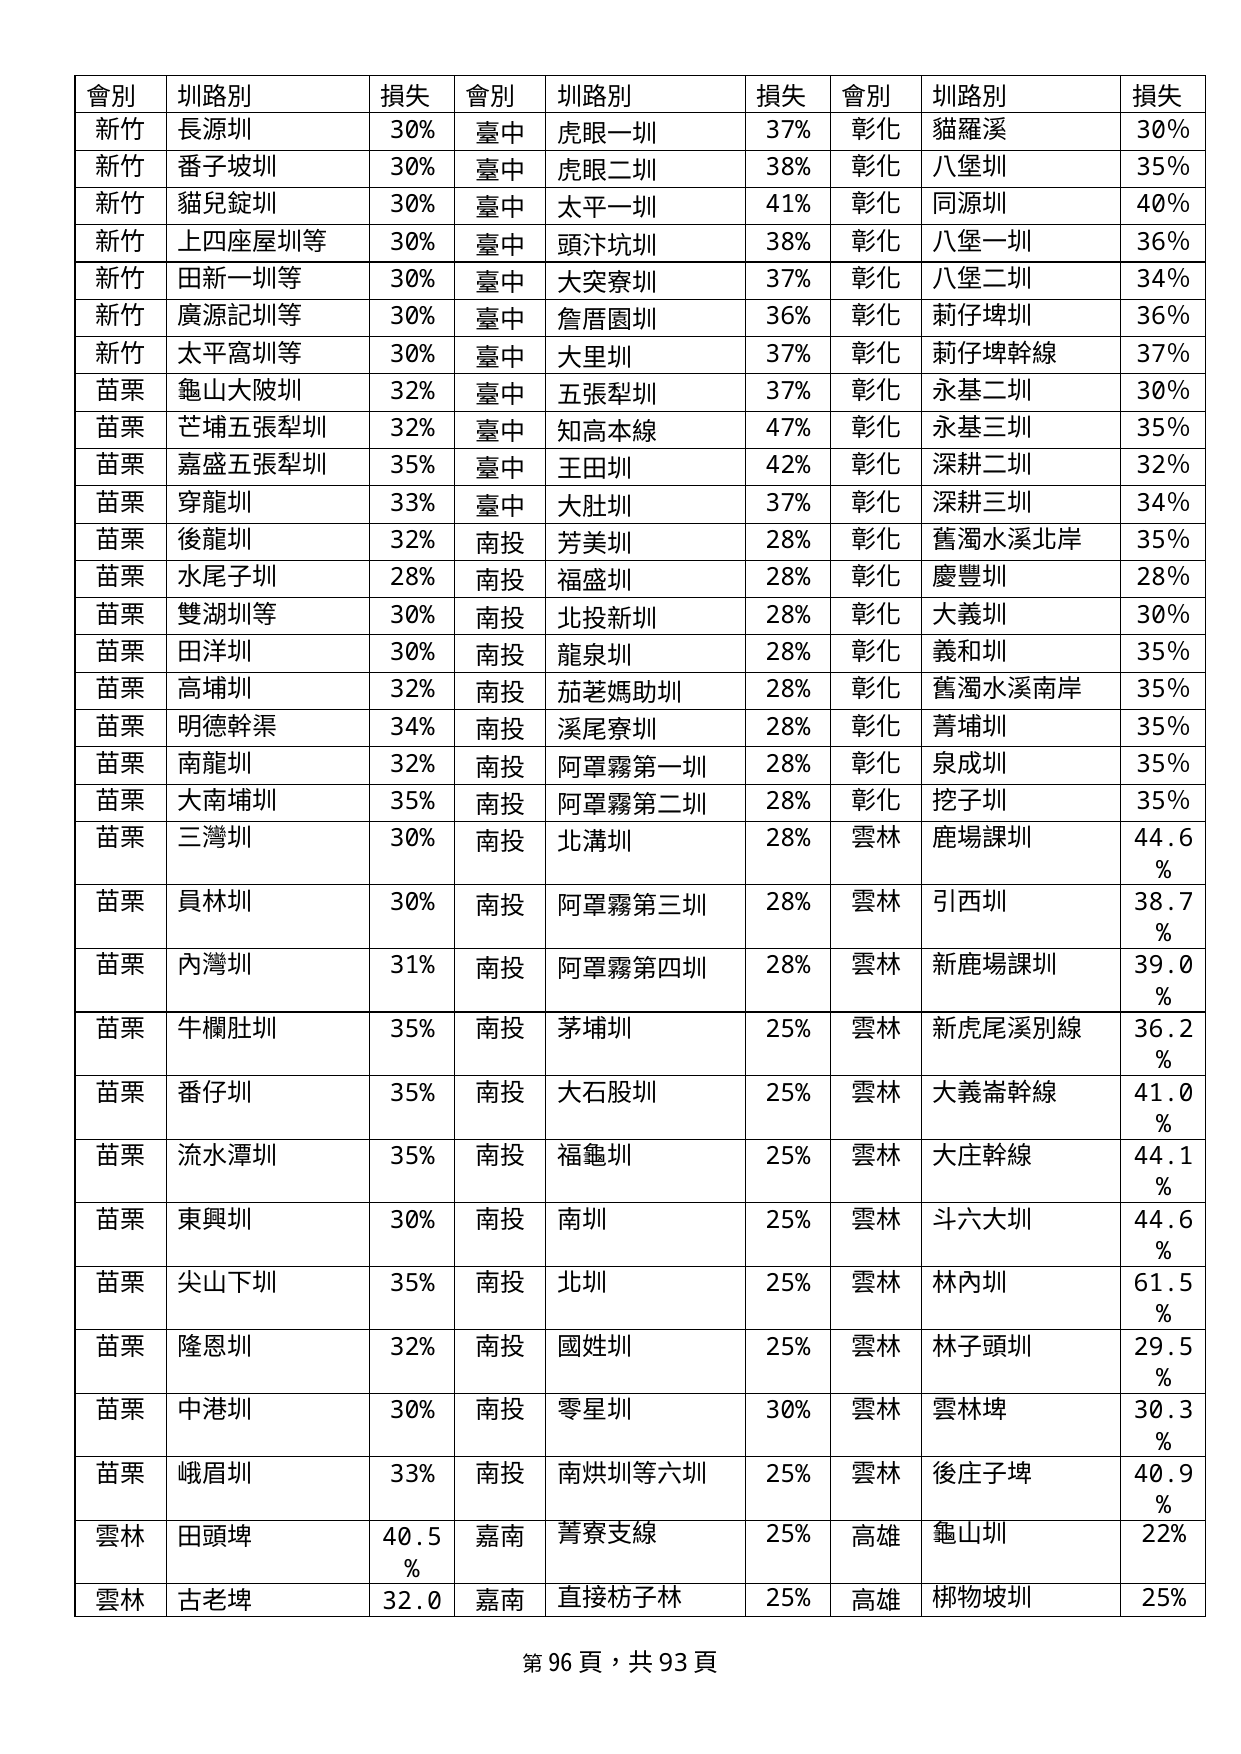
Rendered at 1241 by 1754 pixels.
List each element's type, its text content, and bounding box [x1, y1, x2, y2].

table_cell 舊濁水溪南岸 [922, 673, 1120, 709]
table_cell 新竹 [76, 188, 166, 224]
table_cell 高埔圳 [167, 673, 369, 709]
table_cell 三灣圳 [167, 822, 369, 884]
table_cell 36％ [1121, 300, 1205, 336]
table_cell 35% [370, 785, 454, 821]
table_cell 35％ [1121, 635, 1205, 672]
table_cell 雲林埤 [922, 1394, 1120, 1456]
table_cell 深耕三圳 [922, 486, 1120, 522]
table_cell 義和圳 [922, 635, 1120, 672]
table_cell 苗栗 [76, 1457, 166, 1520]
table_cell 25% [746, 1076, 830, 1138]
table_cell 30% [746, 1394, 830, 1456]
table_cell 39.0% [1121, 949, 1205, 1011]
table_cell 彰化 [831, 598, 921, 634]
table_cell 北溝圳 [546, 822, 745, 884]
table_cell 30% [370, 300, 454, 336]
table_cell 頭汴坑圳 [546, 225, 745, 261]
table_cell 苗栗 [76, 785, 166, 821]
table_cell 25% [746, 1584, 830, 1616]
table_cell 苗栗 [76, 598, 166, 634]
table_cell 雲林 [831, 1203, 921, 1266]
table_cell 新鹿場課圳 [922, 949, 1120, 1011]
table_cell 30% [370, 1394, 454, 1456]
table_cell 南投 [455, 635, 545, 672]
table_cell 38% [746, 151, 830, 187]
table_cell 永基二圳 [922, 374, 1120, 411]
table_cell 北投新圳 [546, 598, 745, 634]
table_cell 28% [746, 635, 830, 672]
table_cell 37% [746, 486, 830, 522]
table_cell 泉成圳 [922, 747, 1120, 783]
table_cell 36% [746, 300, 830, 336]
table_cell 25% [746, 1140, 830, 1202]
table_cell 彰化 [831, 225, 921, 261]
table_cell 彰化 [831, 374, 921, 411]
table_cell 林子頭圳 [922, 1330, 1120, 1393]
table_cell 30% [370, 263, 454, 299]
table_cell 深耕二圳 [922, 449, 1120, 485]
table_cell 茄荖媽助圳 [546, 673, 745, 709]
table_cell 南圳 [546, 1203, 745, 1266]
table_cell 南投 [455, 561, 545, 597]
table_cell 29.5% [1121, 1330, 1205, 1393]
table_cell 八堡圳 [922, 151, 1120, 187]
table_cell 苗栗 [76, 885, 166, 948]
table_cell 雲林 [831, 885, 921, 948]
table_cell 35% [370, 449, 454, 485]
table_cell 隆恩圳 [167, 1330, 369, 1393]
table_cell 苗栗 [76, 1140, 166, 1202]
table_cell 阿罩霧第二圳 [546, 785, 745, 821]
table_cell 穿龍圳 [167, 486, 369, 522]
table_cell 苗栗 [76, 1394, 166, 1456]
table_cell 36％ [1121, 225, 1205, 261]
table_cell 苗栗 [76, 635, 166, 672]
table_cell 30% [370, 635, 454, 672]
table_cell 37% [746, 374, 830, 411]
table_cell 阿罩霧第一圳 [546, 747, 745, 783]
table_cell 虎眼一圳 [546, 113, 745, 149]
table_cell 苗栗 [76, 449, 166, 485]
table_cell 22% [1121, 1521, 1205, 1583]
table_cell 南投 [455, 598, 545, 634]
table_cell 引西圳 [922, 885, 1120, 948]
table_cell 後庄子埤 [922, 1457, 1120, 1520]
table_cell 貓兒錠圳 [167, 188, 369, 224]
table_header 圳路別 [922, 76, 1120, 112]
table_cell 苗栗 [76, 374, 166, 411]
table_cell 貓羅溪 [922, 113, 1120, 149]
table_cell 古老埤 [167, 1584, 369, 1616]
table_cell 南投 [455, 1457, 545, 1520]
table_cell 28% [746, 949, 830, 1011]
table_cell 35％ [1121, 524, 1205, 560]
table_cell 雲林 [831, 822, 921, 884]
table_cell 臺中 [455, 374, 545, 411]
table_cell 內灣圳 [167, 949, 369, 1011]
table_cell 32% [370, 673, 454, 709]
table_cell 32% [370, 1330, 454, 1393]
table_cell 中港圳 [167, 1394, 369, 1456]
table_cell 南投 [455, 1267, 545, 1329]
table_cell 25% [746, 1267, 830, 1329]
table_cell 南投 [455, 747, 545, 783]
table_cell 王田圳 [546, 449, 745, 485]
table_header 會別 [455, 76, 545, 112]
table_cell 30% [370, 113, 454, 149]
table_cell 彰化 [831, 524, 921, 560]
table_cell 新竹 [76, 337, 166, 373]
table_cell 雲林 [831, 1330, 921, 1393]
table_cell 28% [746, 822, 830, 884]
table_cell 雲林 [76, 1584, 166, 1616]
table_cell 雲林 [831, 1076, 921, 1138]
table_header 損失 [746, 76, 830, 112]
table_cell 高雄 [831, 1521, 921, 1583]
table_cell 38.7% [1121, 885, 1205, 948]
table_cell 臺中 [455, 225, 545, 261]
table_cell 苗栗 [76, 747, 166, 783]
table_cell 南投 [455, 1394, 545, 1456]
table_cell 八堡二圳 [922, 263, 1120, 299]
table_cell 知高本線 [546, 412, 745, 448]
table_cell 國姓圳 [546, 1330, 745, 1393]
table_cell 同源圳 [922, 188, 1120, 224]
table_cell 嘉盛五張犁圳 [167, 449, 369, 485]
table_cell 彰化 [831, 113, 921, 149]
table_cell 36.2% [1121, 1013, 1205, 1075]
table_cell 35% [370, 1140, 454, 1202]
table_cell 35％ [1121, 412, 1205, 448]
table_cell 30% [370, 151, 454, 187]
table_cell 龜山圳 [922, 1521, 1120, 1583]
table_cell 龍泉圳 [546, 635, 745, 672]
table_cell 南龍圳 [167, 747, 369, 783]
table_cell 舊濁水溪北岸 [922, 524, 1120, 560]
table_cell 32.0 [370, 1584, 454, 1616]
table_cell 苗栗 [76, 822, 166, 884]
table_cell 28% [746, 561, 830, 597]
table_cell 33% [370, 1457, 454, 1520]
table_cell 28% [746, 710, 830, 746]
table_cell 南投 [455, 1203, 545, 1266]
table_cell 慶豐圳 [922, 561, 1120, 597]
table_cell 32％ [1121, 449, 1205, 485]
table_cell 太平窩圳等 [167, 337, 369, 373]
table_cell 37% [746, 113, 830, 149]
table_cell 30% [370, 885, 454, 948]
table_cell 彰化 [831, 747, 921, 783]
table_cell 25% [1121, 1584, 1205, 1616]
table_cell 彰化 [831, 710, 921, 746]
table_cell 尖山下圳 [167, 1267, 369, 1329]
table_cell 詹厝園圳 [546, 300, 745, 336]
table_cell 苗栗 [76, 412, 166, 448]
table_cell 28% [746, 885, 830, 948]
table_cell 彰化 [831, 486, 921, 522]
table_cell 南投 [455, 885, 545, 948]
table_cell 苗栗 [76, 524, 166, 560]
table_cell 34% [370, 710, 454, 746]
table_cell 流水潭圳 [167, 1140, 369, 1202]
table_cell 32% [370, 412, 454, 448]
table_cell 雲林 [831, 1140, 921, 1202]
table_cell 五張犁圳 [546, 374, 745, 411]
table_cell 雲林 [831, 1394, 921, 1456]
table_cell 菁埔圳 [922, 710, 1120, 746]
table_header 圳路別 [167, 76, 369, 112]
table_cell 虎眼二圳 [546, 151, 745, 187]
table_cell 32% [370, 747, 454, 783]
table_cell 雙湖圳等 [167, 598, 369, 634]
table_cell 大肚圳 [546, 486, 745, 522]
table_cell 高雄 [831, 1584, 921, 1616]
table_cell 25% [746, 1457, 830, 1520]
table_cell 福龜圳 [546, 1140, 745, 1202]
table_cell 苗栗 [76, 1013, 166, 1075]
table_cell 25% [746, 1203, 830, 1266]
table_cell 37％ [1121, 337, 1205, 373]
table_cell 38% [746, 225, 830, 261]
table_header 損失 [370, 76, 454, 112]
table_cell 南投 [455, 785, 545, 821]
table_cell 南投 [455, 822, 545, 884]
table_cell 37% [746, 263, 830, 299]
table_cell 30％ [1121, 598, 1205, 634]
table_cell 彰化 [831, 263, 921, 299]
table_cell 雲林 [831, 1457, 921, 1520]
table_cell 28% [370, 561, 454, 597]
table_cell 30% [370, 337, 454, 373]
table_cell 阿罩霧第四圳 [546, 949, 745, 1011]
table_cell 47% [746, 412, 830, 448]
table_header 圳路別 [546, 76, 745, 112]
table_cell 苗栗 [76, 561, 166, 597]
table_cell 苗栗 [76, 1076, 166, 1138]
table_cell 34％ [1121, 263, 1205, 299]
table_cell 牛欄肚圳 [167, 1013, 369, 1075]
table_cell 彰化 [831, 785, 921, 821]
table_cell 25% [746, 1330, 830, 1393]
table_cell 茅埔圳 [546, 1013, 745, 1075]
table_cell 雲林 [76, 1521, 166, 1583]
table_cell 太平一圳 [546, 188, 745, 224]
table_cell 東興圳 [167, 1203, 369, 1266]
table_cell 41% [746, 188, 830, 224]
table_cell 大南埔圳 [167, 785, 369, 821]
table_cell 南投 [455, 710, 545, 746]
table_header 損失 [1121, 76, 1205, 112]
table_cell 彰化 [831, 449, 921, 485]
table_cell 大義崙幹線 [922, 1076, 1120, 1138]
table_cell 梆物坡圳 [922, 1584, 1120, 1616]
table_cell 35％ [1121, 747, 1205, 783]
table_cell 臺中 [455, 300, 545, 336]
table_cell 42% [746, 449, 830, 485]
table_cell 彰化 [831, 561, 921, 597]
table_cell 40％ [1121, 188, 1205, 224]
table_cell 苗栗 [76, 710, 166, 746]
table_cell 40.5% [370, 1521, 454, 1583]
table_cell 零星圳 [546, 1394, 745, 1456]
table_cell 田頭埤 [167, 1521, 369, 1583]
table_cell 臺中 [455, 412, 545, 448]
table_cell 37% [746, 337, 830, 373]
table_cell 臺中 [455, 486, 545, 522]
table_cell 28% [746, 524, 830, 560]
table_cell 田新一圳等 [167, 263, 369, 299]
table_cell 35％ [1121, 710, 1205, 746]
table_cell 30% [370, 188, 454, 224]
table_cell 苗栗 [76, 1203, 166, 1266]
table_cell 61.5% [1121, 1267, 1205, 1329]
table_cell 28% [746, 747, 830, 783]
table_cell 林內圳 [922, 1267, 1120, 1329]
table_cell 41.0% [1121, 1076, 1205, 1138]
table_cell 苗栗 [76, 1330, 166, 1393]
table_cell 南投 [455, 1140, 545, 1202]
table_cell 臺中 [455, 263, 545, 299]
table_cell 30％ [1121, 113, 1205, 149]
table_cell 大里圳 [546, 337, 745, 373]
table_cell 30％ [1121, 374, 1205, 411]
table_cell 28% [746, 673, 830, 709]
table_cell 34％ [1121, 486, 1205, 522]
table_cell 挖子圳 [922, 785, 1120, 821]
table_cell 35% [370, 1013, 454, 1075]
table_cell 28% [746, 785, 830, 821]
table_cell 新竹 [76, 113, 166, 149]
table_cell 雲林 [831, 1013, 921, 1075]
table_cell 臺中 [455, 113, 545, 149]
table_cell 南投 [455, 524, 545, 560]
table_cell 八堡一圳 [922, 225, 1120, 261]
table_cell 番子坡圳 [167, 151, 369, 187]
table_cell 莿仔埤幹線 [922, 337, 1120, 373]
table_cell 阿罩霧第三圳 [546, 885, 745, 948]
table_cell 水尾子圳 [167, 561, 369, 597]
table_cell 35% [370, 1267, 454, 1329]
table_cell 35％ [1121, 673, 1205, 709]
table_cell 臺中 [455, 449, 545, 485]
table_cell 長源圳 [167, 113, 369, 149]
table_cell 大庄幹線 [922, 1140, 1120, 1202]
table_cell 斗六大圳 [922, 1203, 1120, 1266]
table_cell 永基三圳 [922, 412, 1120, 448]
table_cell 新竹 [76, 151, 166, 187]
table_cell 彰化 [831, 635, 921, 672]
table_cell 苗栗 [76, 486, 166, 522]
table_cell 南投 [455, 1076, 545, 1138]
table_cell 30% [370, 1203, 454, 1266]
table_cell 明德幹渠 [167, 710, 369, 746]
table_cell 40.9% [1121, 1457, 1205, 1520]
table_cell 44.1% [1121, 1140, 1205, 1202]
table_cell 後龍圳 [167, 524, 369, 560]
table_cell 30.3% [1121, 1394, 1205, 1456]
table_cell 30% [370, 822, 454, 884]
table_cell 芒埔五張犁圳 [167, 412, 369, 448]
table_cell 雲林 [831, 949, 921, 1011]
table_cell 苗栗 [76, 949, 166, 1011]
table_cell 南投 [455, 949, 545, 1011]
table_cell 田洋圳 [167, 635, 369, 672]
table_cell 35% [370, 1076, 454, 1138]
table_cell 鹿場課圳 [922, 822, 1120, 884]
table_cell 大突寮圳 [546, 263, 745, 299]
table_cell 大義圳 [922, 598, 1120, 634]
table_cell 直接枋子林 [546, 1584, 745, 1616]
table_cell 新竹 [76, 263, 166, 299]
table_cell 彰化 [831, 673, 921, 709]
table_cell 新竹 [76, 225, 166, 261]
table_cell 嘉南 [455, 1584, 545, 1616]
table_cell 廣源記圳等 [167, 300, 369, 336]
table_cell 彰化 [831, 412, 921, 448]
table_cell 33% [370, 486, 454, 522]
table_cell 雲林 [831, 1267, 921, 1329]
table_cell 芳美圳 [546, 524, 745, 560]
table_cell 嘉南 [455, 1521, 545, 1583]
table_cell 35％ [1121, 785, 1205, 821]
table_cell 南投 [455, 1330, 545, 1393]
table_cell 上四座屋圳等 [167, 225, 369, 261]
table_cell 44.6% [1121, 822, 1205, 884]
table_cell 35％ [1121, 151, 1205, 187]
table_cell 莿仔埤圳 [922, 300, 1120, 336]
table_cell 臺中 [455, 151, 545, 187]
table_cell 龜山大陂圳 [167, 374, 369, 411]
table_cell 彰化 [831, 151, 921, 187]
table_cell 28％ [1121, 561, 1205, 597]
table_cell 員林圳 [167, 885, 369, 948]
table_cell 溪尾寮圳 [546, 710, 745, 746]
table_cell 番仔圳 [167, 1076, 369, 1138]
table_cell 南烘圳等六圳 [546, 1457, 745, 1520]
table_cell 苗栗 [76, 673, 166, 709]
table_cell 臺中 [455, 337, 545, 373]
table_cell 30% [370, 225, 454, 261]
table_cell 31% [370, 949, 454, 1011]
table_cell 福盛圳 [546, 561, 745, 597]
table_cell 南投 [455, 673, 545, 709]
table_cell 菁寮支線 [546, 1521, 745, 1583]
table_cell 30% [370, 598, 454, 634]
table_cell 32% [370, 524, 454, 560]
table_cell 25% [746, 1521, 830, 1583]
table_cell 新竹 [76, 300, 166, 336]
table_cell 32% [370, 374, 454, 411]
table_header 會別 [831, 76, 921, 112]
table_cell 28% [746, 598, 830, 634]
table_cell 彰化 [831, 188, 921, 224]
table_cell 苗栗 [76, 1267, 166, 1329]
table_cell 25% [746, 1013, 830, 1075]
table_cell 新虎尾溪別線 [922, 1013, 1120, 1075]
table_cell 臺中 [455, 188, 545, 224]
table_cell 大石股圳 [546, 1076, 745, 1138]
table_cell 彰化 [831, 300, 921, 336]
table_cell 彰化 [831, 337, 921, 373]
table_cell 南投 [455, 1013, 545, 1075]
table_cell 峨眉圳 [167, 1457, 369, 1520]
table_header 會別 [76, 76, 166, 112]
table_cell 44.6% [1121, 1203, 1205, 1266]
table_cell 北圳 [546, 1267, 745, 1329]
